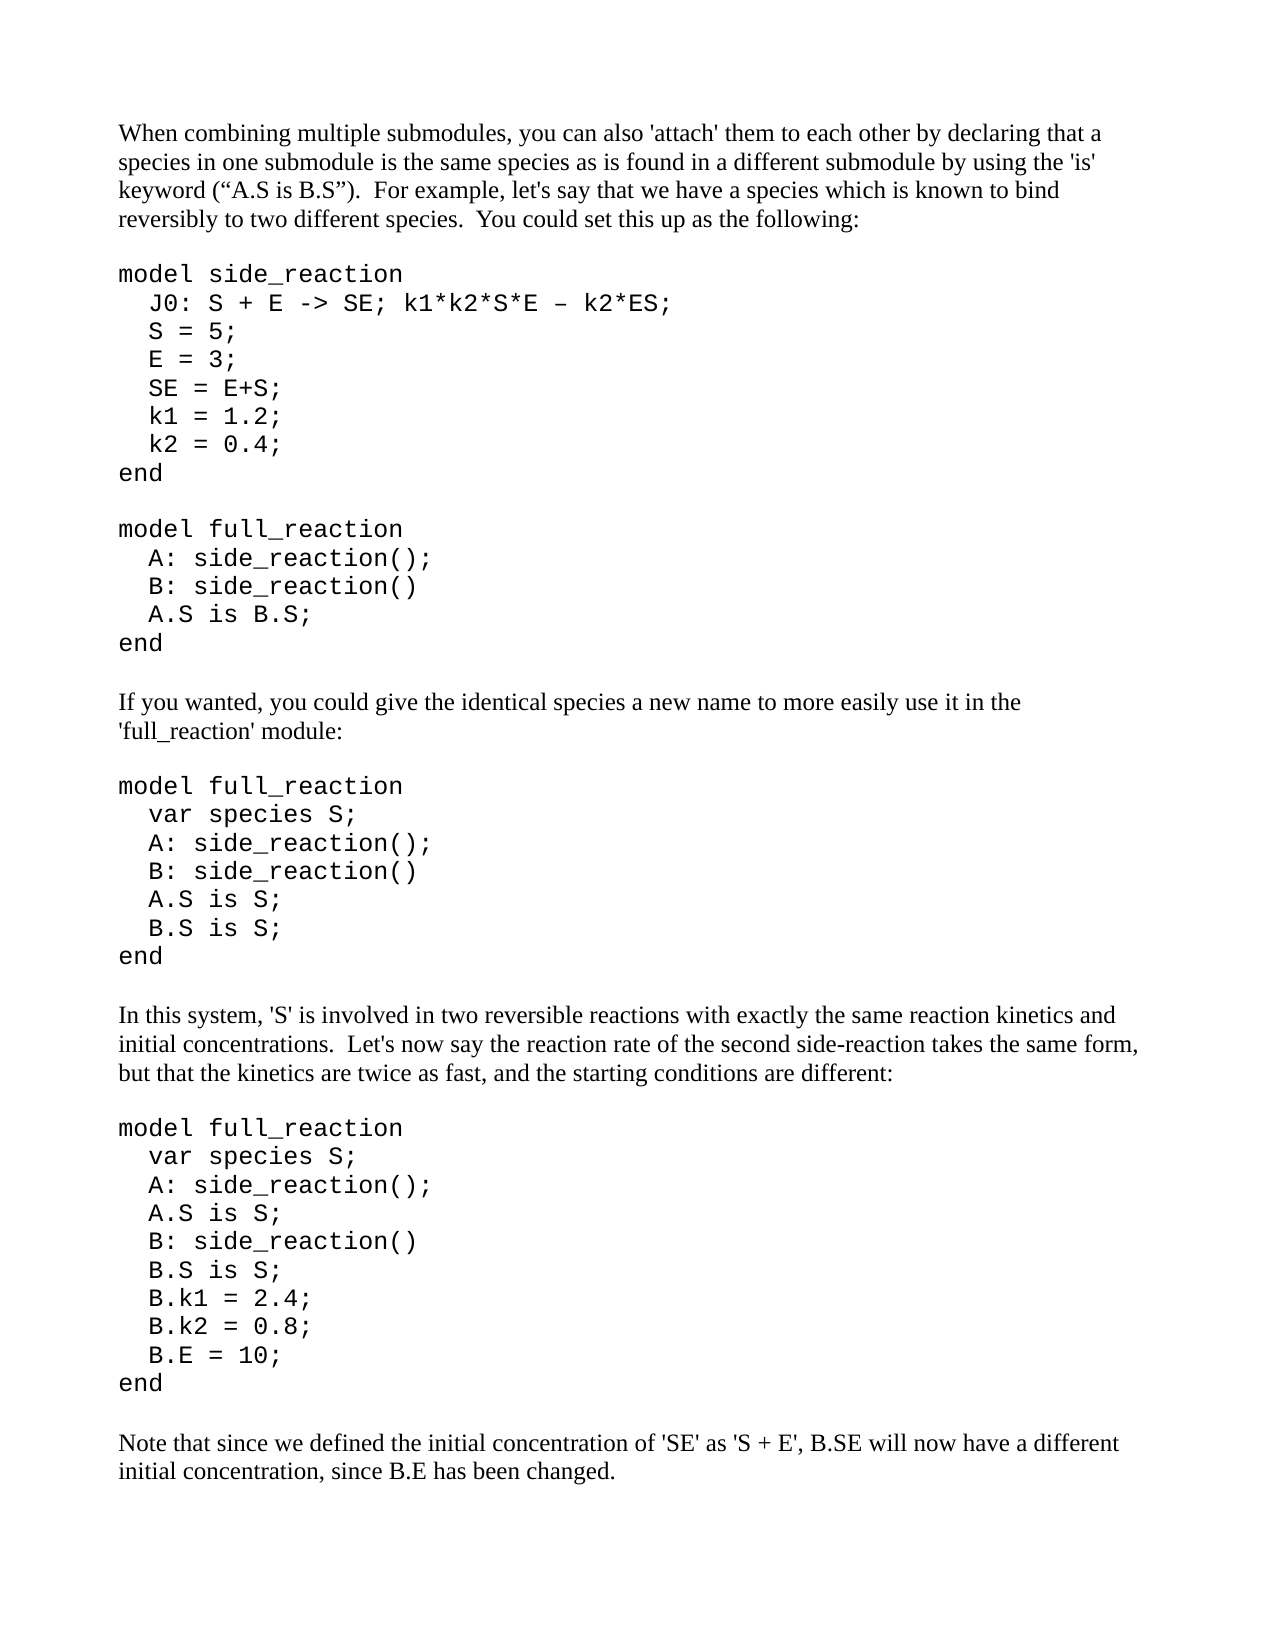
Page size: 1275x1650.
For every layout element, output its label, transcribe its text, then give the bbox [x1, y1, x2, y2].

text When combining multiple submodules, you can also 'attach' them to each other by declaring that a species in one submodule is the same species as is found in a different submodule by using the 'is' keyword (“A.S is B.S”). For example, let's say that we have a species which is known to bind reversibly to two different species. You could set this up as the following: [118, 118, 1157, 233]
text end [118, 460, 1157, 488]
text B: side_reaction() [118, 573, 1157, 602]
text B.k2 = 0.8; [118, 1314, 1157, 1342]
text SE = E+S; [118, 375, 1157, 403]
text var species S; [118, 802, 1157, 830]
text Note that since we defined the initial concentration of 'SE' as 'S + E', B.SE will now have a different initial concentration, since B.E has been changed. [118, 1428, 1157, 1485]
text var species S; [118, 1144, 1157, 1172]
text model full_reaction [118, 517, 1157, 545]
text A.S is S; [118, 1201, 1157, 1229]
text k1 = 1.2; [118, 403, 1157, 432]
text end [118, 630, 1157, 658]
text k2 = 0.4; [118, 432, 1157, 460]
text end [118, 1371, 1157, 1399]
text E = 3; [118, 347, 1157, 375]
text B: side_reaction() [118, 858, 1157, 887]
text end [118, 943, 1157, 972]
text J0: S + E -> SE; k1*k2*S*E – k2*ES; [118, 290, 1157, 318]
text B.S is S; [118, 915, 1157, 943]
text model side_reaction [118, 262, 1157, 290]
text model full_reaction [118, 773, 1157, 802]
text B.S is S; [118, 1257, 1157, 1286]
text A.S is S; [118, 887, 1157, 915]
text B.E = 10; [118, 1342, 1157, 1371]
text A: side_reaction(); [118, 545, 1157, 573]
text If you wanted, you could give the identical species a new name to more easily use it in the 'full_reaction' module: [118, 687, 1157, 745]
text B: side_reaction() [118, 1229, 1157, 1257]
text B.k1 = 2.4; [118, 1286, 1157, 1314]
text model full_reaction [118, 1116, 1157, 1144]
text A: side_reaction(); [118, 830, 1157, 858]
text S = 5; [118, 318, 1157, 347]
text A: side_reaction(); [118, 1172, 1157, 1201]
text A.S is B.S; [118, 602, 1157, 630]
text In this system, 'S' is involved in two reversible reactions with exactly the same reaction kinetics and initial concentrations. Let's now say the reaction rate of the second side-reaction takes the same form, but that the kinetics are twice as fast, and the starting conditions are different: [118, 1001, 1157, 1087]
